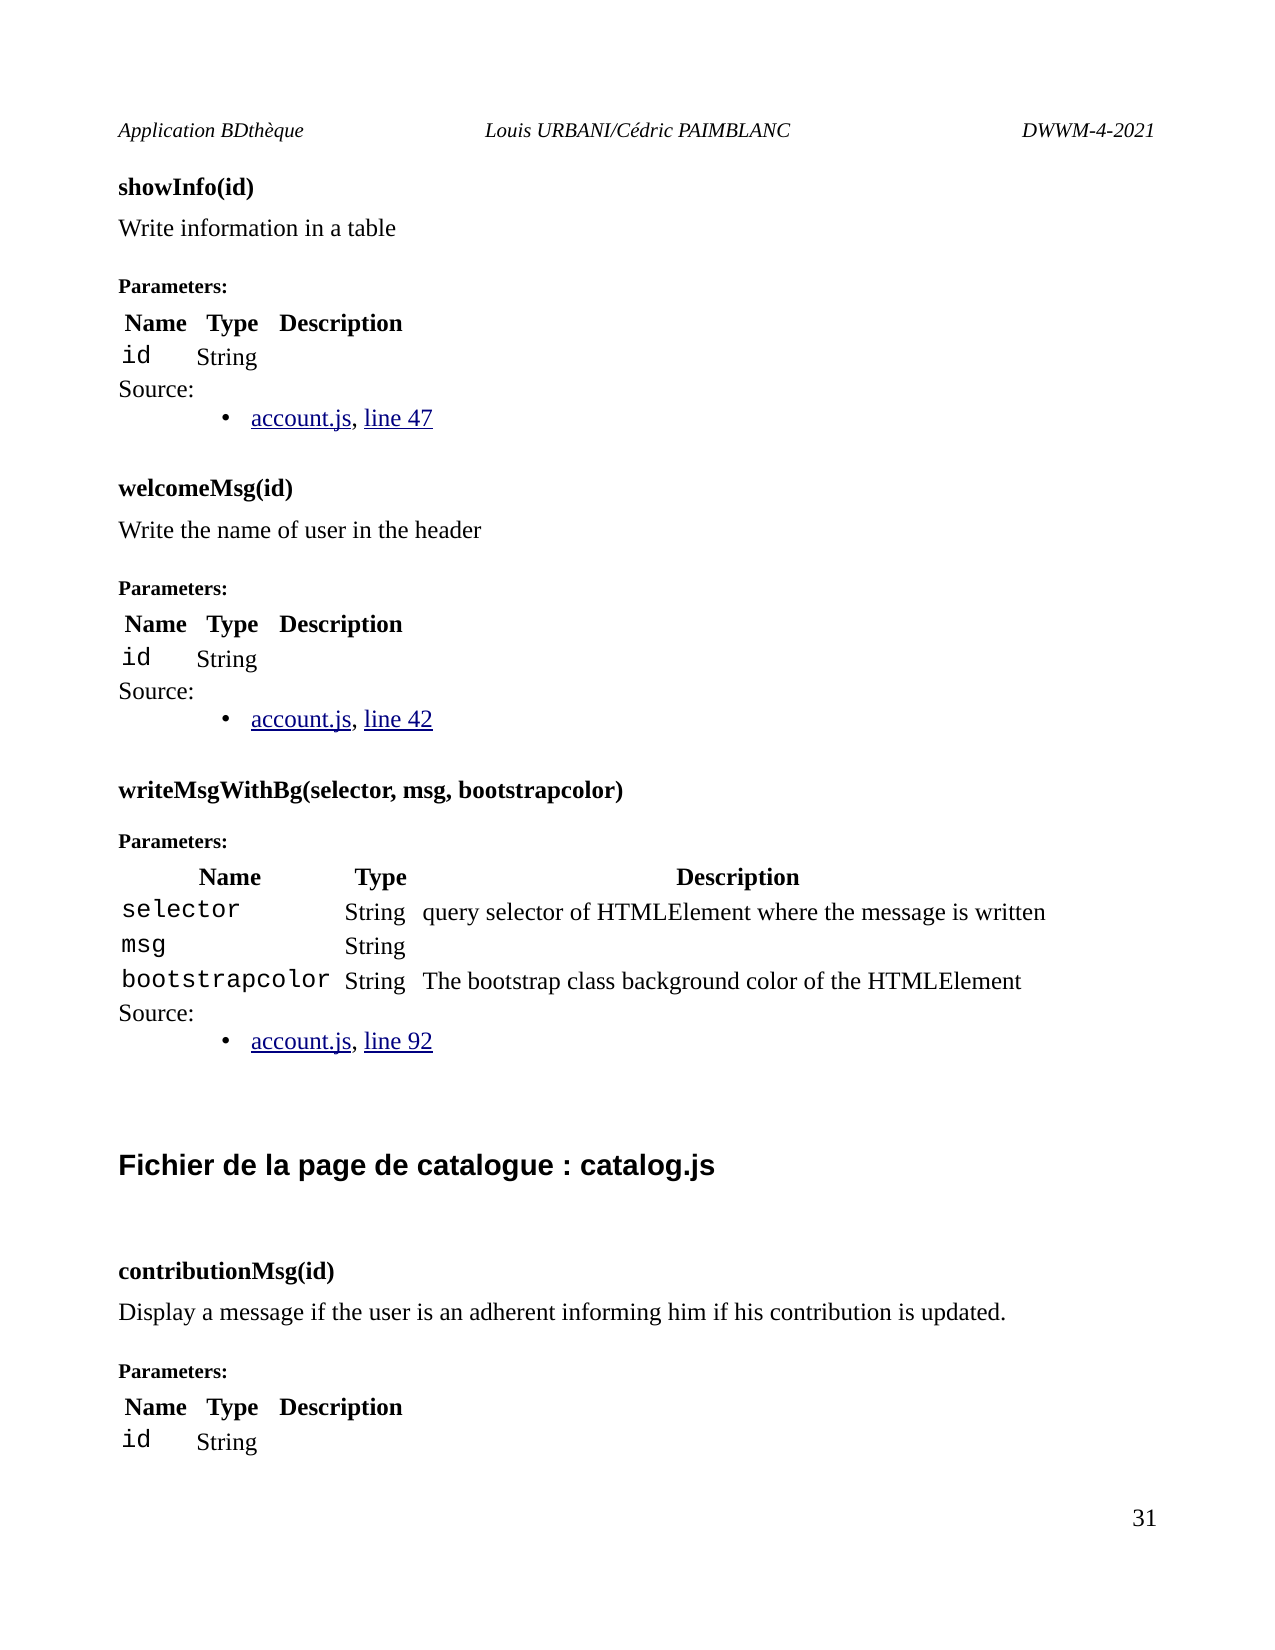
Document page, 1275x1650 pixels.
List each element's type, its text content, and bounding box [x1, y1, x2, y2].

table_header Type [193, 607, 271, 641]
subtitle Source: [118, 676, 1157, 704]
table_cell String [341, 894, 419, 928]
subtitle contributionMsg(id) [118, 1256, 1157, 1285]
table_cell String [193, 339, 271, 374]
table_cell [271, 339, 411, 374]
table_header Type [193, 1389, 271, 1424]
table_header Name [118, 859, 341, 894]
subtitle Parameters: [118, 576, 1157, 600]
table_cell msg [118, 929, 341, 963]
table_header Type [193, 305, 271, 339]
subtitle Parameters: [118, 274, 1157, 298]
subtitle welcomeMsg(id) [118, 473, 1157, 502]
text Display a message if the user is an adherent informing him if his contribution is updated. [118, 1297, 1157, 1326]
table_cell selector [118, 894, 341, 928]
subtitle writeMsgWithBg(selector, msg, bootstrapcolor) [118, 775, 1157, 804]
subtitle Source: [118, 374, 1157, 403]
table_header Description [271, 305, 411, 339]
table_header Description [420, 859, 1056, 894]
text Write information in a table [118, 213, 1157, 242]
table_header Name [118, 607, 193, 641]
table_cell id [118, 339, 193, 374]
subtitle Parameters: [118, 1359, 1157, 1383]
table_cell bootstrapcolor [118, 963, 341, 998]
table_cell id [118, 641, 193, 676]
text Write the name of user in the header [118, 515, 1157, 543]
table_header Description [271, 1389, 411, 1424]
table_cell [271, 1424, 411, 1458]
table_cell The bootstrap class background color of the HTMLElement [420, 963, 1056, 998]
list account.js, line 42 [221, 704, 1157, 733]
table_cell [271, 641, 411, 676]
table_header Type [341, 859, 419, 894]
list account.js, line 47 [221, 403, 1157, 431]
subtitle Source: [118, 998, 1157, 1026]
table_cell [420, 929, 1056, 963]
table_cell query selector of HTMLElement where the message is written [420, 894, 1056, 928]
table_cell String [341, 929, 419, 963]
subtitle showInfo(id) [118, 172, 1157, 200]
table_cell String [341, 963, 419, 998]
table_header Name [118, 1389, 193, 1424]
subtitle Parameters: [118, 829, 1157, 853]
table_cell String [193, 1424, 271, 1458]
table_header Name [118, 305, 193, 339]
table_header Description [271, 607, 411, 641]
subtitle Fichier de la page de catalogue : catalog.js [118, 1148, 1157, 1182]
table_cell String [193, 641, 271, 676]
table_cell id [118, 1424, 193, 1458]
list account.js, line 92 [221, 1026, 1157, 1055]
